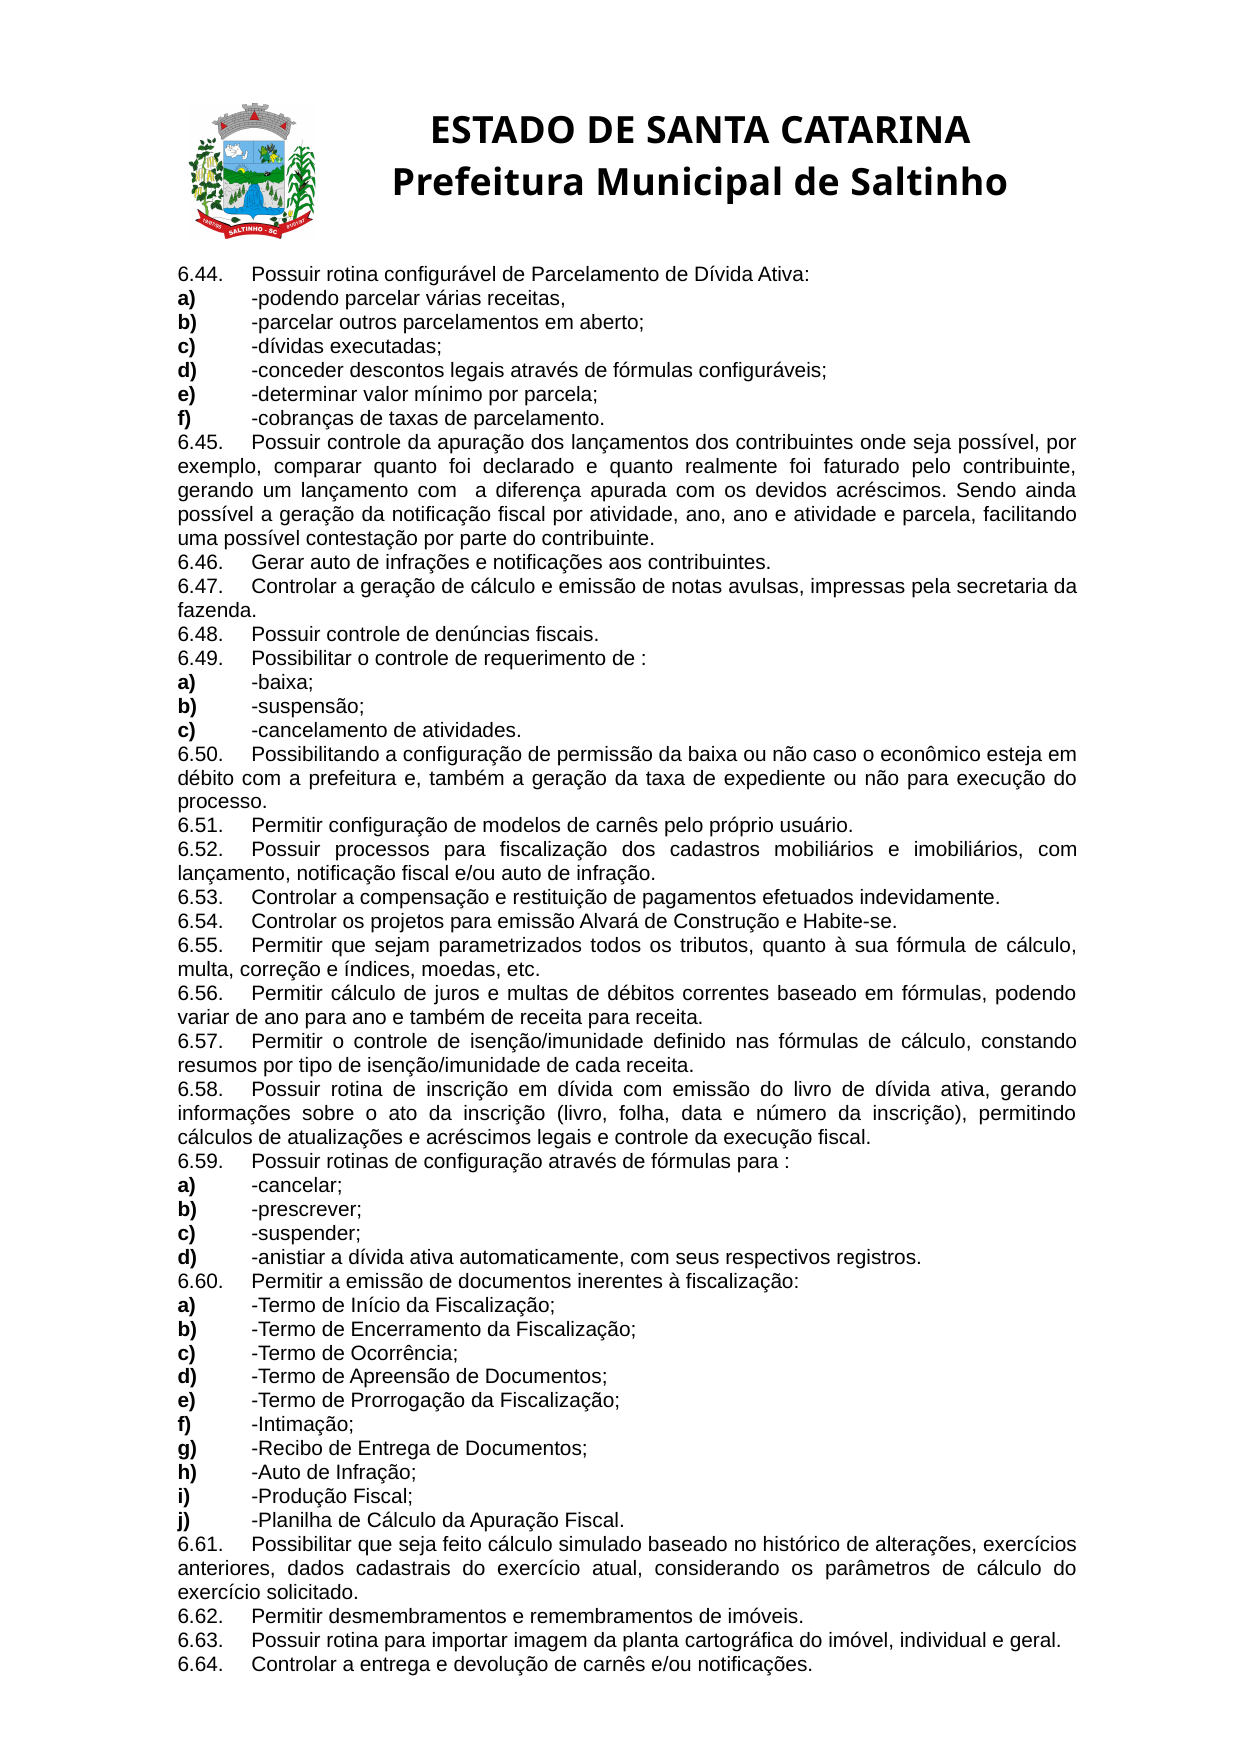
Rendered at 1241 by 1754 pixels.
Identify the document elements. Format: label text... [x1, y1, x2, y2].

list Possibilitando a configuração de permissão da baixa ou não caso o econômico esteja em débito com a prefeitura e, também a geração da taxa de expediente ou não para execução do processo. [177, 741, 1078, 813]
list Possuir rotina de inscrição em dívida com emissão do livro de dívida ativa, gerando informações sobre o ato da inscrição (livro, folha, data e número da inscrição), permitindo cálculos de atualizações e acréscimos legais e controle da execução fiscal. [177, 1077, 1078, 1149]
list -suspender; [177, 1221, 1078, 1244]
list -dívidas executadas; [177, 334, 1078, 358]
list -cancelar; [177, 1173, 1078, 1197]
list -Termo de Início da Fiscalização; [177, 1292, 1078, 1316]
list Controlar a entrega e devolução de carnês e/ou notificações. [177, 1652, 1078, 1676]
list -podendo parcelar várias receitas, [177, 286, 1078, 310]
list Permitir o controle de isenção/imunidade definido nas fórmulas de cálculo, constando resumos por tipo de isenção/imunidade de cada receita. [177, 1029, 1078, 1077]
list -anistiar a dívida ativa automaticamente, com seus respectivos registros. [177, 1244, 1078, 1268]
list Possuir rotina configurável de Parcelamento de Dívida Ativa: [177, 262, 1078, 286]
list -Recibo de Entrega de Documentos; [177, 1436, 1078, 1460]
list -parcelar outros parcelamentos em aberto; [177, 310, 1078, 334]
list -Termo de Prorrogação da Fiscalização; [177, 1388, 1078, 1412]
list -suspensão; [177, 693, 1078, 717]
list -prescrever; [177, 1197, 1078, 1221]
list -Intimação; [177, 1412, 1078, 1436]
list -determinar valor mínimo por parcela; [177, 382, 1078, 406]
list -Termo de Encerramento da Fiscalização; [177, 1316, 1078, 1340]
list Possuir processos para fiscalização dos cadastros mobiliários e imobiliários, com lançamento, notificação fiscal e/ou auto de infração. [177, 837, 1078, 885]
list -conceder descontos legais através de fórmulas configuráveis; [177, 358, 1078, 382]
list -cancelamento de atividades. [177, 717, 1078, 741]
list Controlar a geração de cálculo e emissão de notas avulsas, impressas pela secretaria da fazenda. [177, 574, 1078, 622]
list Permitir desmembramentos e remembramentos de imóveis. [177, 1604, 1078, 1628]
list -baixa; [177, 669, 1078, 693]
list -Termo de Apreensão de Documentos; [177, 1364, 1078, 1388]
list -cobranças de taxas de parcelamento. [177, 406, 1078, 430]
list Permitir configuração de modelos de carnês pelo próprio usuário. [177, 813, 1078, 837]
list Controlar a compensação e restituição de pagamentos efetuados indevidamente. [177, 885, 1078, 909]
list -Auto de Infração; [177, 1460, 1078, 1484]
list Gerar auto de infrações e notificações aos contribuintes. [177, 550, 1078, 574]
list -Planilha de Cálculo da Apuração Fiscal. [177, 1508, 1078, 1532]
list -Termo de Ocorrência; [177, 1340, 1078, 1364]
list Possibilitar o controle de requerimento de : [177, 646, 1078, 669]
list Permitir que sejam parametrizados todos os tributos, quanto à sua fórmula de cálculo, multa, correção e índices, moedas, etc. [177, 933, 1078, 981]
list -Produção Fiscal; [177, 1484, 1078, 1508]
list Controlar os projetos para emissão Alvará de Construção e Habite-se. [177, 909, 1078, 933]
list Possibilitar que seja feito cálculo simulado baseado no histórico de alterações, exercícios anteriores, dados cadastrais do exercício atual, considerando os parâmetros de cálculo do exercício solicitado. [177, 1532, 1078, 1604]
list Possuir controle de denúncias fiscais. [177, 622, 1078, 646]
list Permitir cálculo de juros e multas de débitos correntes baseado em fórmulas, podendo variar de ano para ano e também de receita para receita. [177, 981, 1078, 1029]
list Possuir rotina para importar imagem da planta cartográfica do imóvel, individual e geral. [177, 1628, 1078, 1652]
list Permitir a emissão de documentos inerentes à fiscalização: [177, 1268, 1078, 1292]
list Possuir controle da apuração dos lançamentos dos contribuintes onde seja possível, por exemplo, comparar quanto foi declarado e quanto realmente foi faturado pelo contribuinte, gerando um lançamento com a diferença apurada com os devidos acréscimos. Sendo ainda possível a geração da notificação fiscal por atividade, ano, ano e atividade e parcela, facilitando uma possível contestação por parte do contribuinte. [177, 430, 1078, 550]
list Possuir rotinas de configuração através de fórmulas para : [177, 1149, 1078, 1173]
